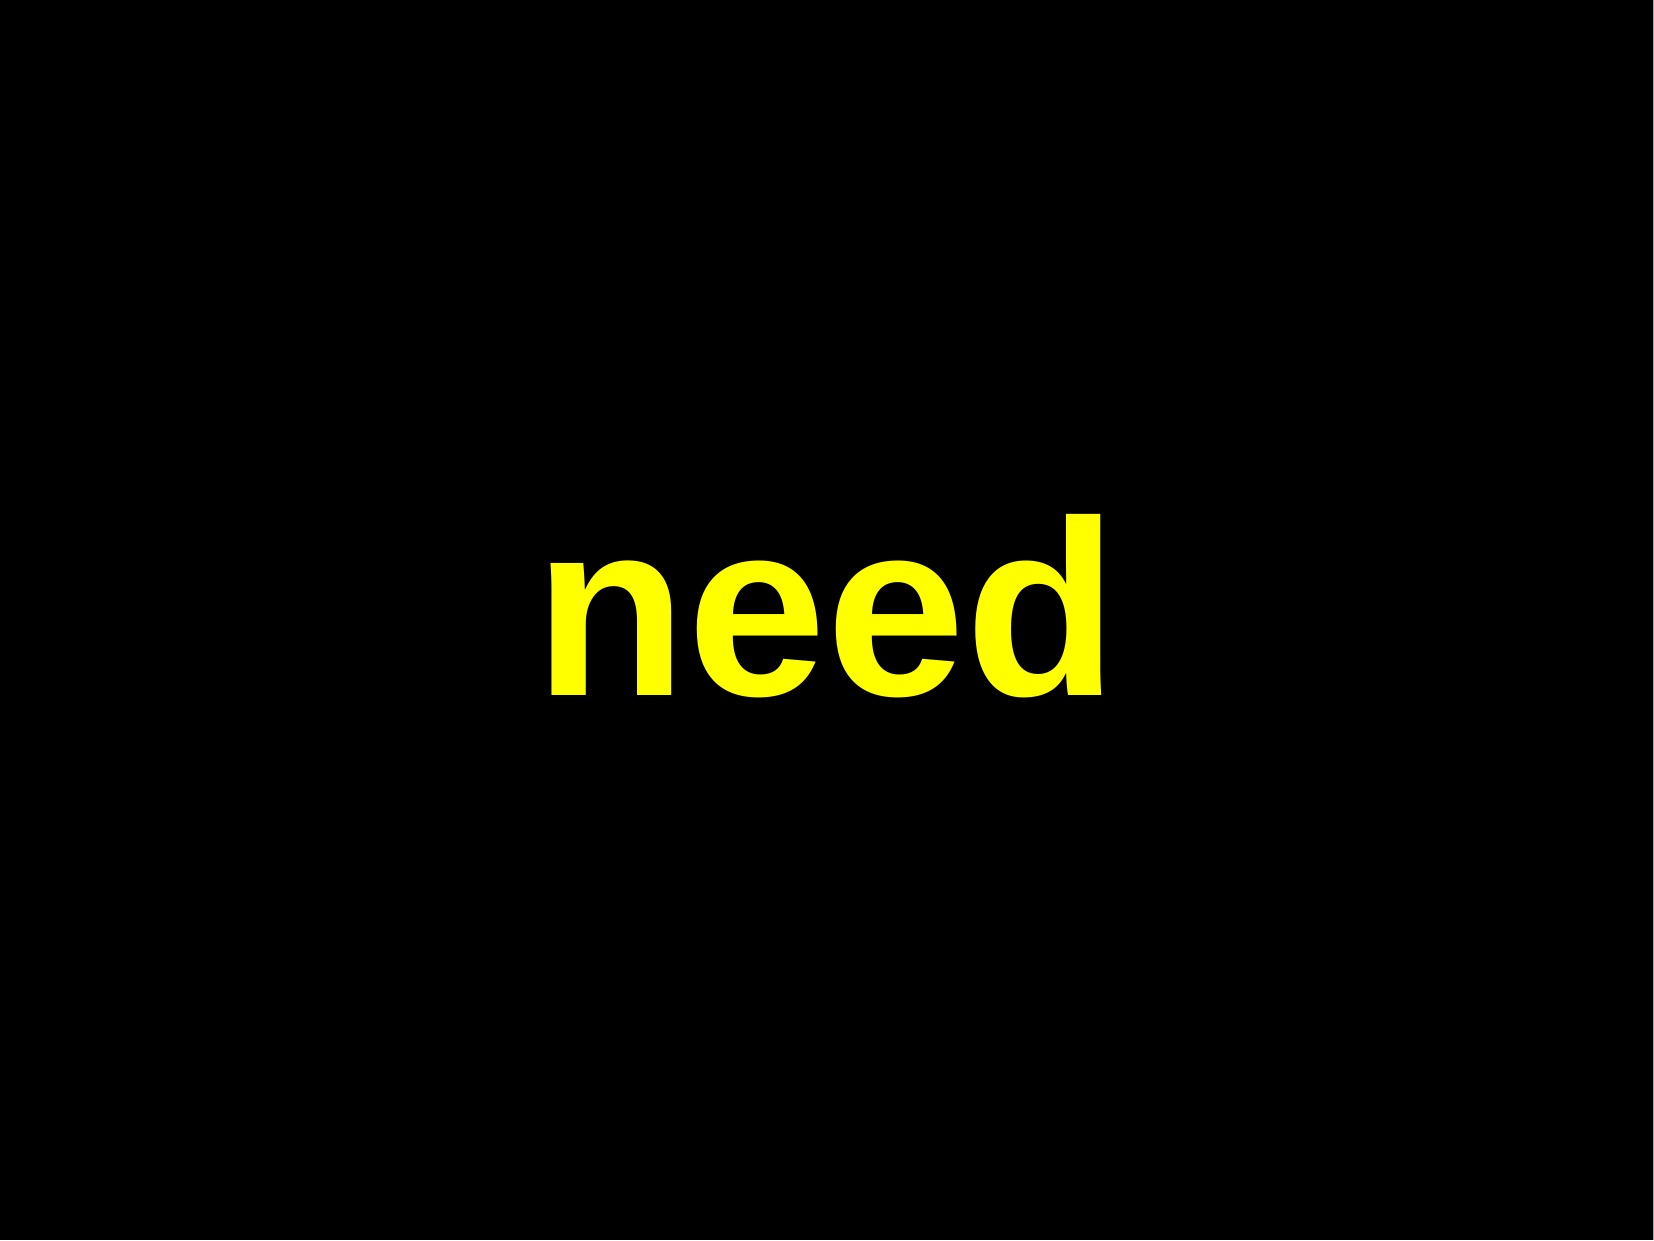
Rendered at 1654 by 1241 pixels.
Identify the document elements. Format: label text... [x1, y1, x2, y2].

title need [82, 469, 1571, 749]
